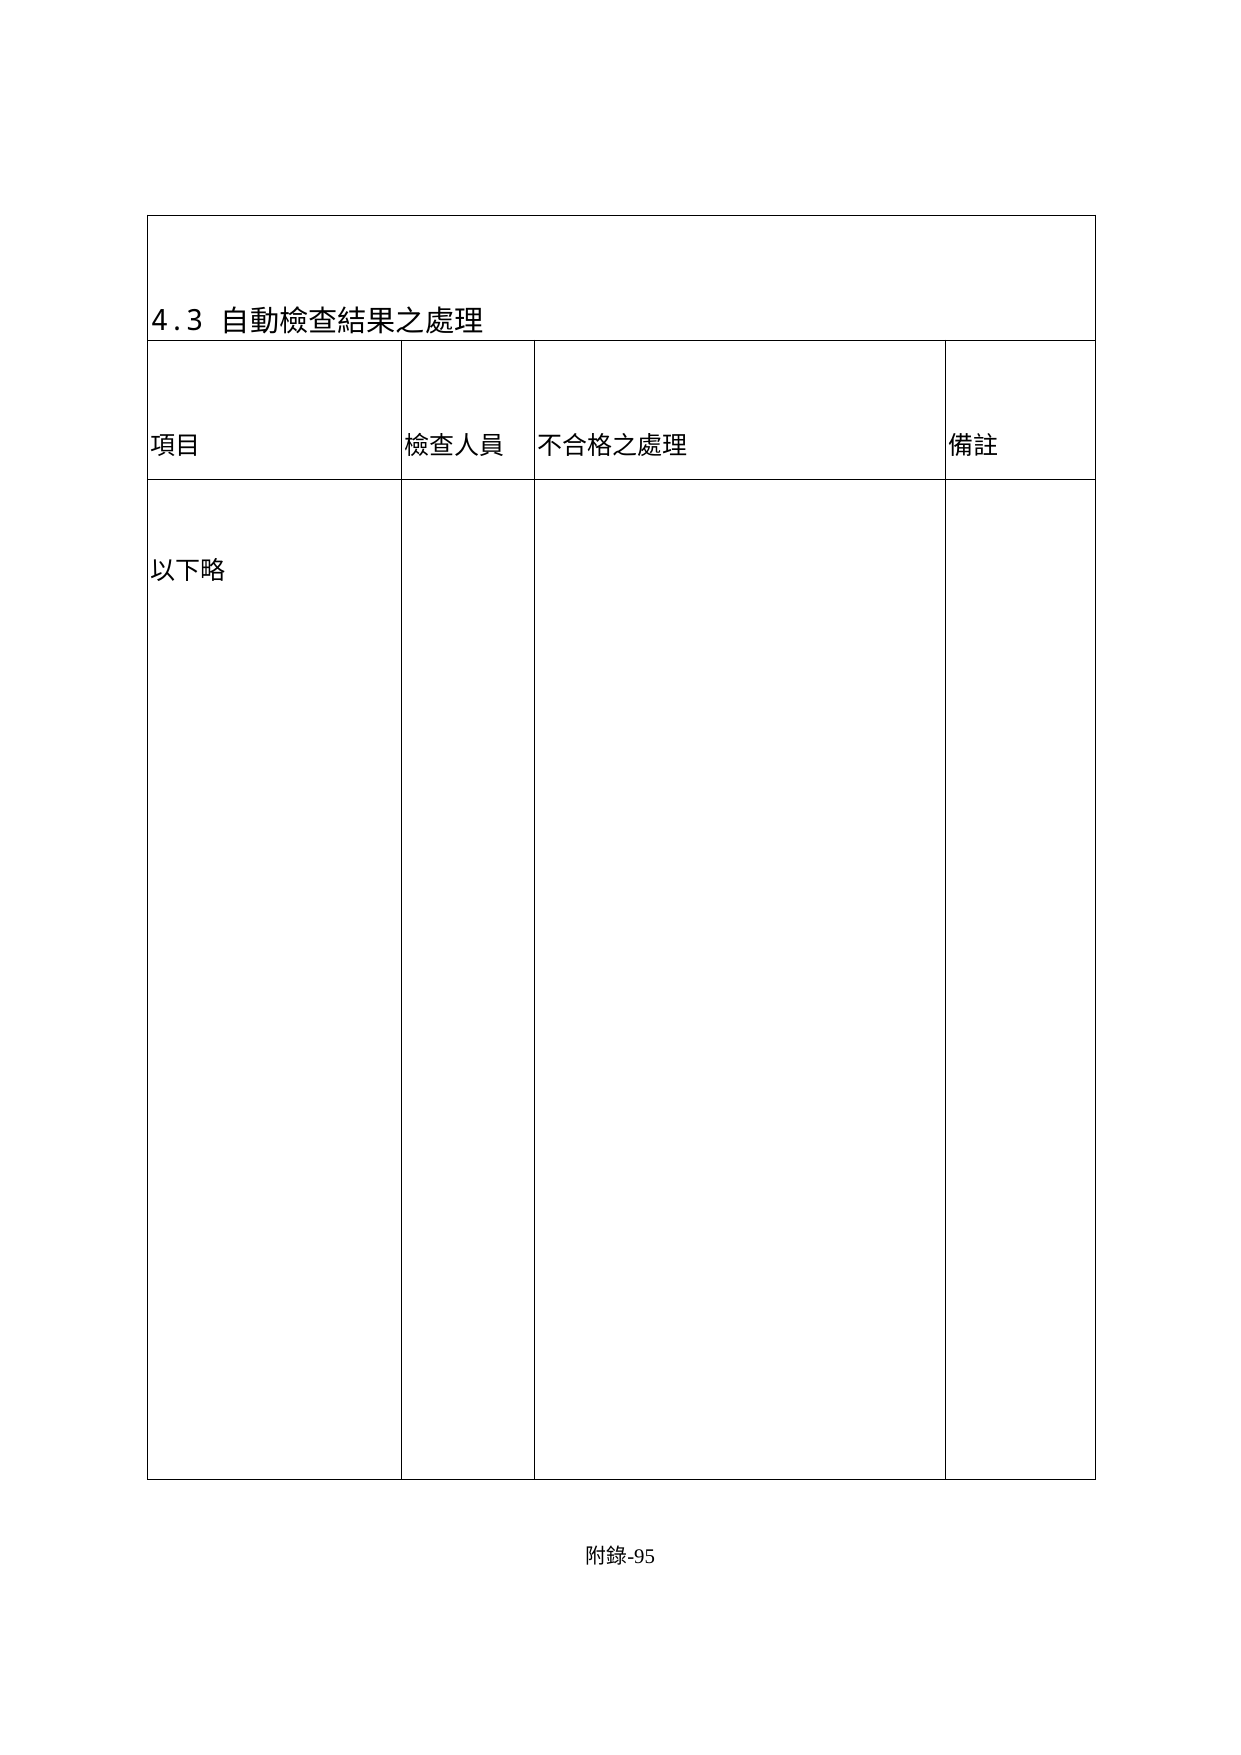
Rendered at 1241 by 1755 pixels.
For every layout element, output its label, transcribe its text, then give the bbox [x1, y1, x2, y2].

table_cell 備註 [946, 341, 1095, 479]
table_cell 以下略 [148, 480, 401, 1479]
table_header 4.3 自動檢查結果之處理 [148, 216, 1095, 339]
table_cell 項目 [148, 341, 401, 479]
table_cell 不合格之處理 [535, 341, 945, 479]
table_cell [402, 480, 534, 1479]
table_cell [535, 480, 945, 1479]
table_cell [946, 480, 1095, 1479]
table_cell 檢查人員 [402, 341, 534, 479]
